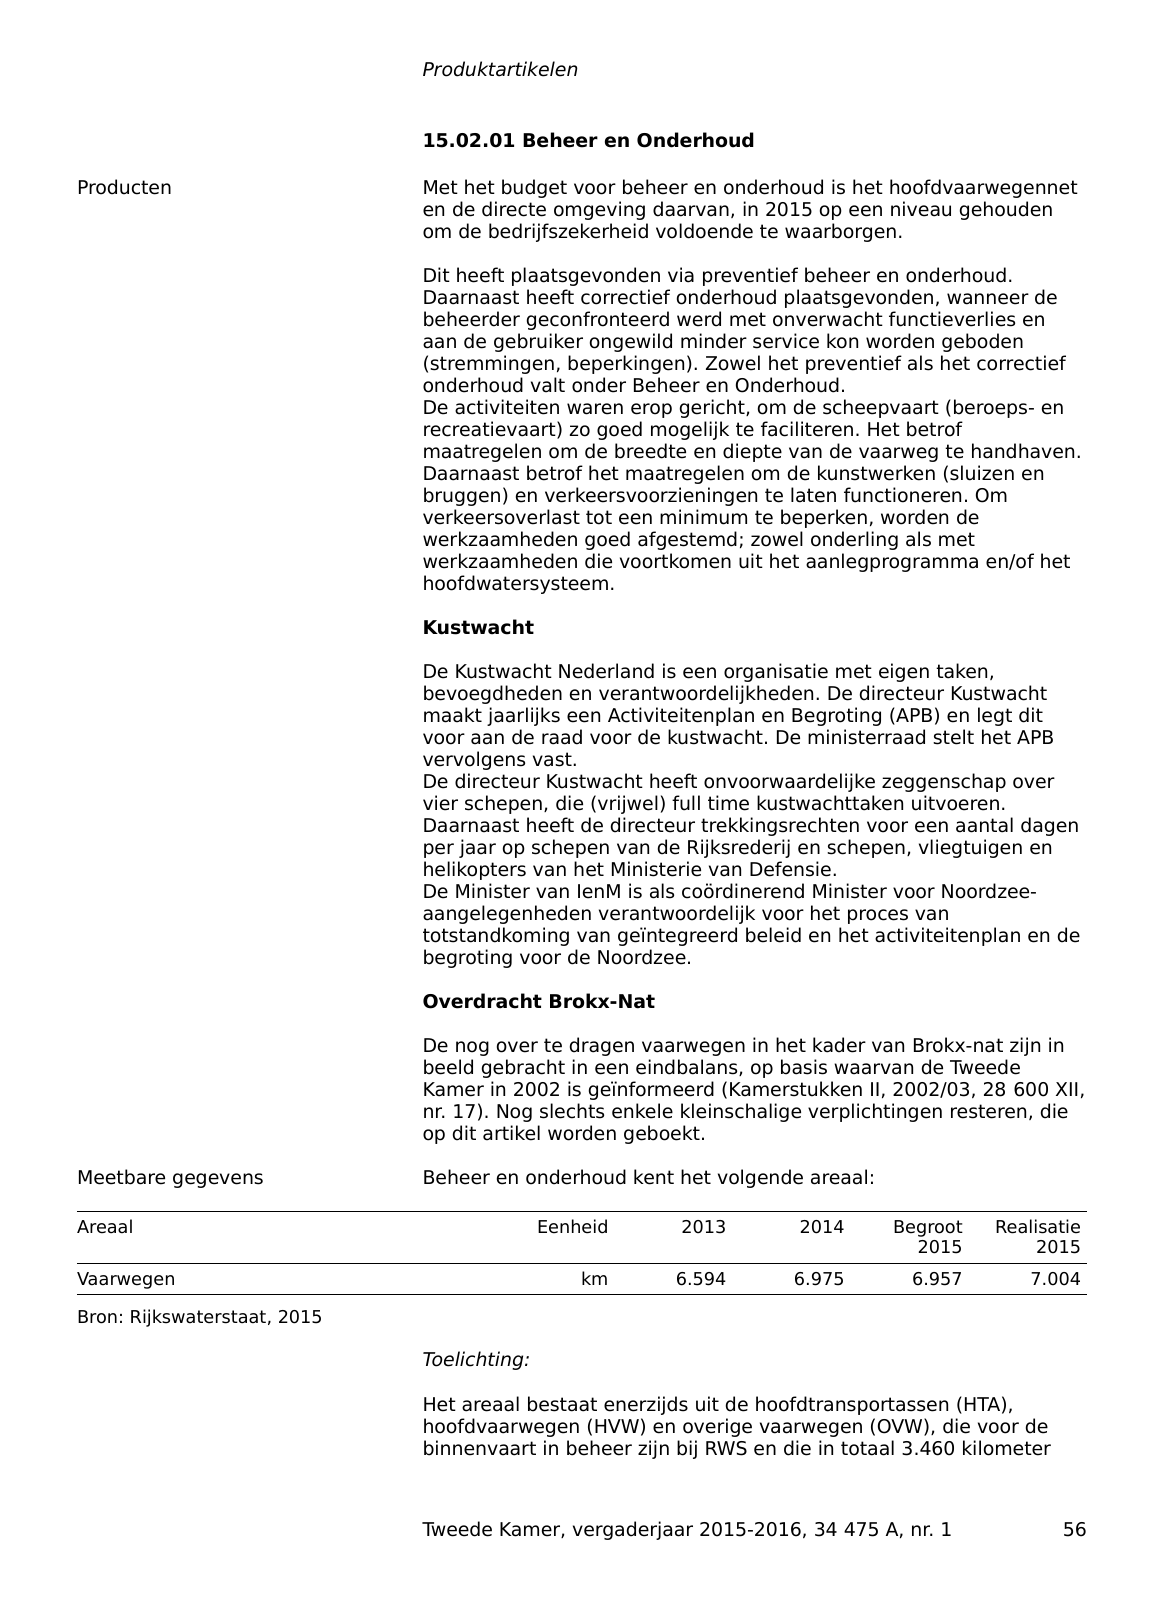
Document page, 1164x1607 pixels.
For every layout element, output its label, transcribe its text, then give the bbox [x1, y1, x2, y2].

table_cell 6.957 [850, 1264, 968, 1294]
text Beheer en onderhoud kent het volgende areaal: [422, 1167, 1087, 1189]
table_cell 6.975 [732, 1264, 850, 1294]
subtitle Overdracht Brokx-Nat [422, 991, 1087, 1013]
text Dit heeft plaatsgevonden via preventief beheer en onderhoud. Daarnaast heeft correctief onderhoud plaatsgevonden, wanneer de beheerder geconfronteerd werd met onverwacht functieverlies en aan de gebruiker ongewild minder service kon worden geboden (stremmingen, beperkingen). Zowel het preventief als het correctief onderhoud valt onder Beheer en Onderhoud. [422, 265, 1087, 397]
text Het areaal bestaat enerzijds uit de hoofdtransportassen (HTA), hoofdvaarwegen (HVW) en overige vaarwegen (OVW), die voor de binnenvaart in beheer zijn bij RWS en die in totaal 3.460 kilometer [422, 1393, 1087, 1459]
table_header Eenheid [496, 1212, 614, 1263]
table_header Areaal [77, 1212, 496, 1263]
table_cell Bron: Rijkswaterstaat, 2015 [77, 1295, 1087, 1327]
table_cell 7.004 [969, 1264, 1087, 1294]
text De Kustwacht Nederland is een organisatie met eigen taken, bevoegdheden en verantwoordelijkheden. De directeur Kustwacht maakt jaarlijks een Activiteitenplan en Begroting (APB) en legt dit voor aan de raad voor de kustwacht. De ministerraad stelt het APB vervolgens vast. [422, 661, 1087, 771]
text De Minister van IenM is als coördinerend Minister voor Noordzee-aangelegenheden verantwoordelijk voor het proces van totstandkoming van geïntegreerd beleid en het activiteitenplan en de begroting voor de Noordzee. [422, 881, 1087, 969]
text Producten [77, 177, 399, 199]
subtitle 15.02.01 Beheer en Onderhoud [422, 130, 1087, 152]
table_header Realisatie 2015 [969, 1212, 1087, 1263]
table_cell Vaarwegen [77, 1264, 496, 1294]
table_cell 6.594 [614, 1264, 732, 1294]
text [77, 1189, 399, 1197]
table_cell km [496, 1264, 614, 1294]
table_header 2014 [732, 1212, 850, 1263]
table_header Begroot 2015 [850, 1212, 968, 1263]
text De directeur Kustwacht heeft onvoorwaardelijke zeggenschap over vier schepen, die (vrijwel) full time kustwachttaken uitvoeren. Daarnaast heeft de directeur trekkingsrechten voor een aantal dagen per jaar op schepen van de Rijksrederij en schepen, vliegtuigen en helikopters van het Ministerie van Defensie. [422, 771, 1087, 881]
text De activiteiten waren erop gericht, om de scheepvaart (beroeps- en recreatievaart) zo goed mogelijk te faciliteren. Het betrof maatregelen om de breedte en diepte van de vaarweg te handhaven. Daarnaast betrof het maatregelen om de kunstwerken (sluizen en bruggen) en verkeersvoorzieningen te laten functioneren. Om verkeersoverlast tot een minimum te beperken, worden de werkzaamheden goed afgestemd; zowel onderling als met werkzaamheden die voortkomen uit het aanlegprogramma en/of het hoofdwatersysteem. [422, 397, 1087, 595]
text De nog over te dragen vaarwegen in het kader van Brokx-nat zijn in beeld gebracht in een eindbalans, op basis waarvan de Tweede Kamer in 2002 is geïnformeerd (Kamerstukken II, 2002/03, 28 600 XII, nr. 17). Nog slechts enkele kleinschalige verplichtingen resteren, die op dit artikel worden geboekt. [422, 1035, 1087, 1145]
subtitle Kustwacht [422, 617, 1087, 639]
text Met het budget voor beheer en onderhoud is het hoofdvaarwegennet en de directe omgeving daarvan, in 2015 op een niveau gehouden om de bedrijfszekerheid voldoende te waarborgen. [422, 177, 1087, 243]
table_header 2013 [614, 1212, 732, 1263]
text Meetbare gegevens [77, 1167, 399, 1189]
subtitle Toelichting: [422, 1349, 1087, 1371]
